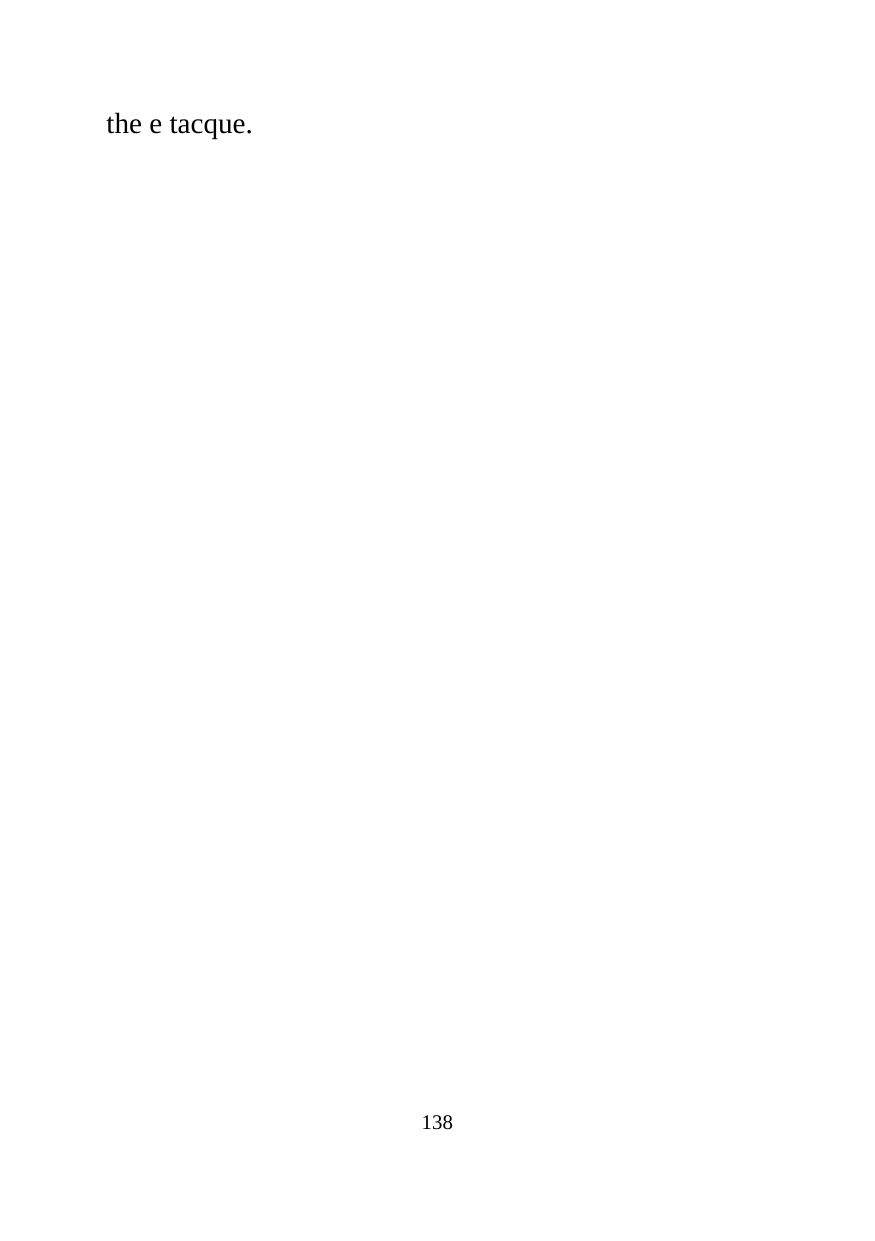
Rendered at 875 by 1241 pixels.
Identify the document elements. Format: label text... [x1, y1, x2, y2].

text the e tacque. [106, 106, 768, 140]
